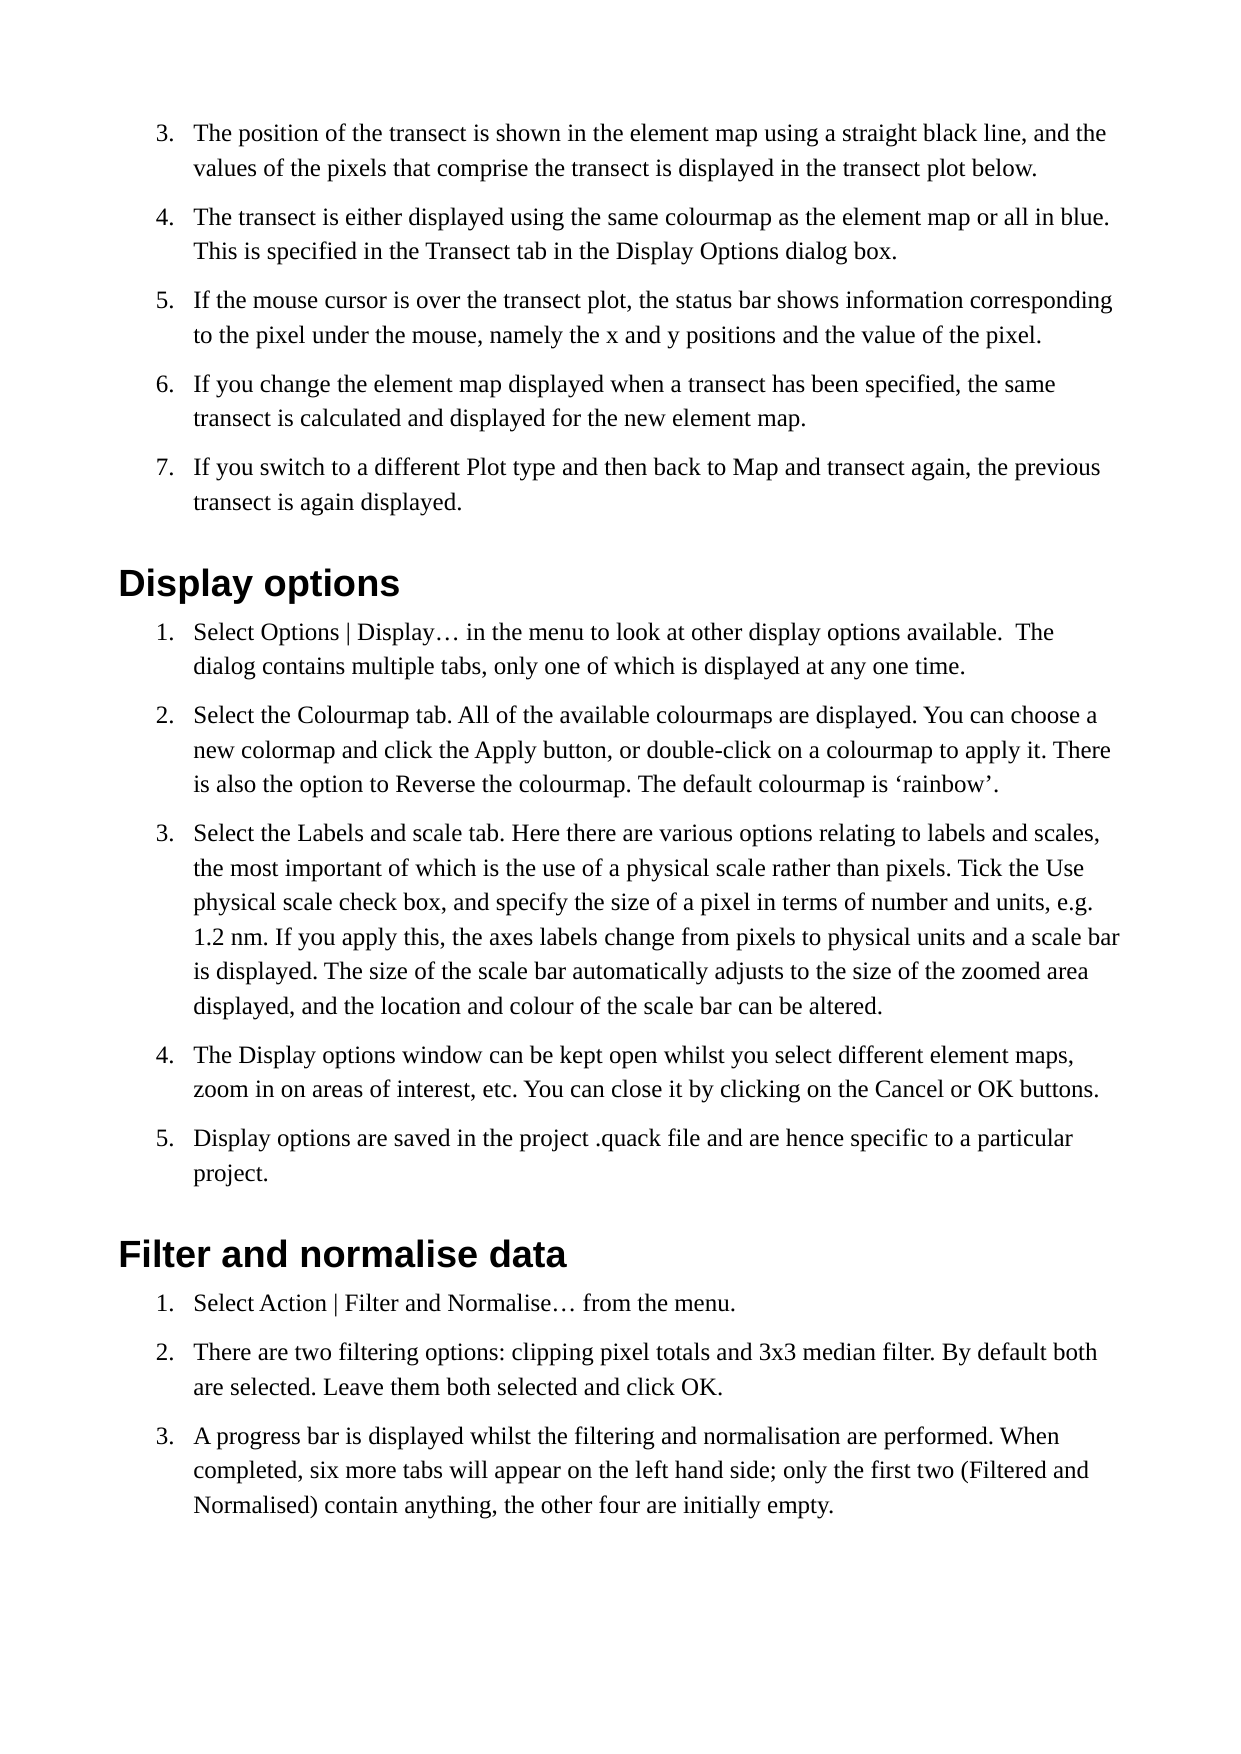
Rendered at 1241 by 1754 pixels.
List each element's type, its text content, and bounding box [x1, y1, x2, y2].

list Select the Colourmap tab. All of the available colourmaps are displayed. You can choose a new colormap and click the Apply button, or double-click on a colourmap to apply it. There is also the option to Reverse the colourmap. The default colourmap is ‘rainbow’. [156, 701, 1122, 798]
list A progress bar is displayed whilst the filtering and normalisation are performed. When completed, six more tabs will appear on the left hand side; only the first two (Filtered and Normalised) contain anything, the other four are initially empty. [156, 1421, 1122, 1518]
list If you switch to a different Plot type and then back to Map and transect again, the previous transect is again displayed. [156, 452, 1122, 516]
list If the mouse cursor is over the transect plot, the status bar shows information corresponding to the pixel under the mouse, namely the x and y positions and the value of the pixel. [156, 285, 1122, 348]
list Select Action | Filter and Normalise… from the menu. [156, 1288, 1122, 1317]
list Display options are saved in the project .quack file and are hence specific to a particular project. [156, 1123, 1122, 1187]
subtitle Display options [118, 561, 1122, 604]
list The position of the transect is shown in the element map using a straight black line, and the values of the pixels that comprise the transect is displayed in the transect plot below. [156, 118, 1122, 181]
list The transect is either displayed using the same colourmap as the element map or all in blue. This is specified in the Transect tab in the Display Options dialog box. [156, 202, 1122, 265]
list There are two filtering options: clipping pixel totals and 3x3 median filter. By default both are selected. Leave them both selected and click OK. [156, 1337, 1122, 1401]
subtitle Filter and normalise data [118, 1232, 1122, 1276]
list Select Options | Display… in the menu to look at other display options available. The dialog contains multiple tabs, only one of which is displayed at any one time. [156, 617, 1122, 680]
list Select the Labels and scale tab. Here there are various options relating to labels and scales, the most important of which is the use of a physical scale rather than pixels. Tick the Use physical scale check box, and specify the size of a pixel in terms of number and units, e.g. 1.2 nm. If you apply this, the axes labels change from pixels to physical units and a scale bar is displayed. The size of the scale bar automatically adjusts to the size of the zoomed area displayed, and the location and colour of the scale bar can be altered. [156, 818, 1122, 1020]
list If you change the element map displayed when a transect has been specified, the same transect is calculated and displayed for the new element map. [156, 369, 1122, 432]
list The Display options window can be kept open whilst you select different element maps, zoom in on areas of interest, etc. You can close it by clicking on the Cancel or OK buttons. [156, 1040, 1122, 1103]
